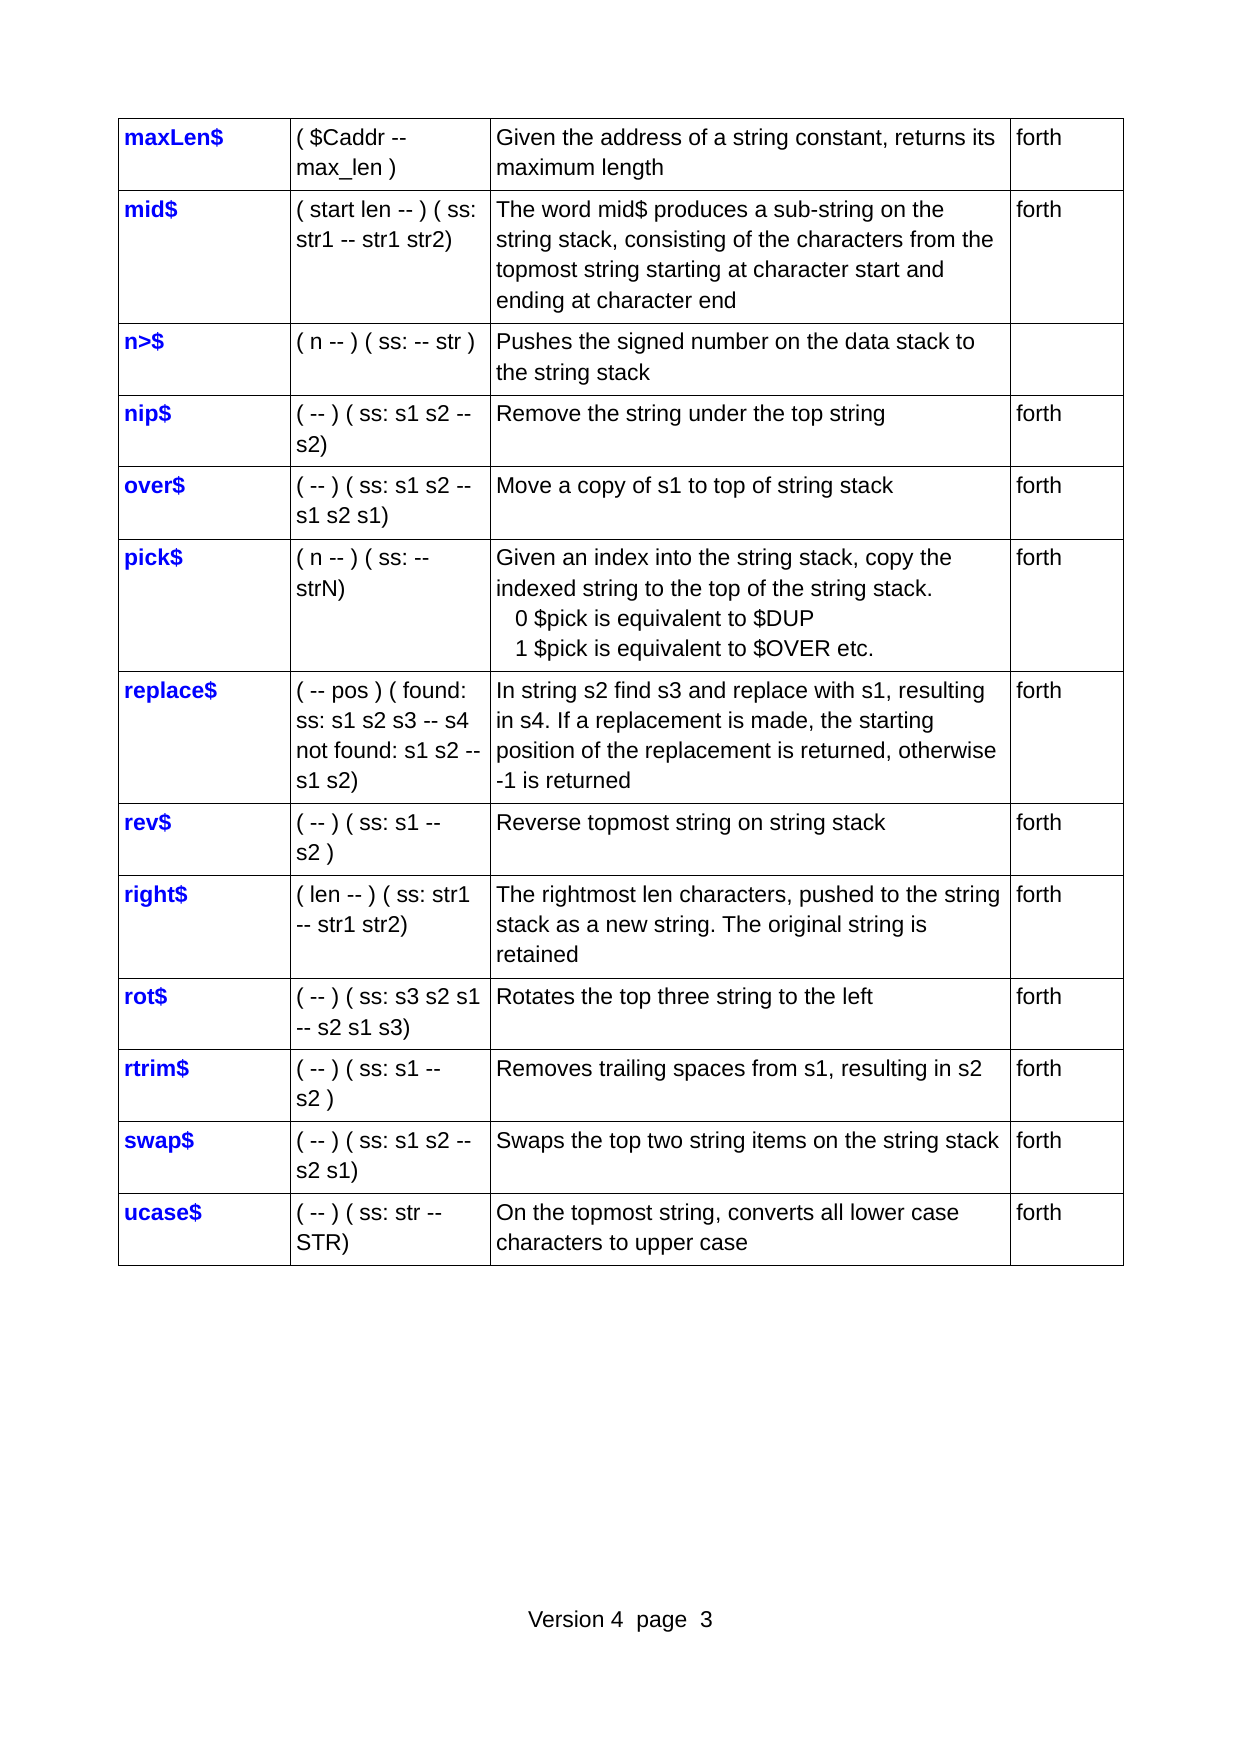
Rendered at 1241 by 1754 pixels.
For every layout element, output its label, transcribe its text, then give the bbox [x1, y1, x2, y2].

table_cell Remove the string under the top string [491, 396, 1010, 466]
table_cell maxLen$ [119, 119, 290, 190]
table_cell On the topmost string, converts all lower case characters to upper case [491, 1194, 1010, 1265]
table_cell ( -- ) ( ss: str -- STR) [291, 1194, 490, 1265]
table_cell ( -- ) ( ss: s1 s2 -- s1 s2 s1) [291, 467, 490, 538]
table_cell ( start len -- ) ( ss: str1 -- str1 str2) [291, 191, 490, 322]
table_cell The word mid$ produces a sub-string on the string stack, consisting of the characters from the topmost string starting at character start and ending at character end [491, 191, 1010, 322]
table_cell ( -- ) ( ss: s3 s2 s1 -- s2 s1 s3) [291, 979, 490, 1049]
table_cell nip$ [119, 396, 290, 466]
table_cell Reverse topmost string on string stack [491, 804, 1010, 875]
table_cell ( $Caddr -- max_len ) [291, 119, 490, 190]
table_cell ( -- pos ) ( found: ss: s1 s2 s3 -- s4 not found: s1 s2 -- s1 s2) [291, 672, 490, 803]
table_cell forth [1011, 396, 1123, 466]
table_cell mid$ [119, 191, 290, 322]
table_cell Rotates the top three string to the left [491, 979, 1010, 1049]
table_cell Given the address of a string constant, returns its maximum length [491, 119, 1010, 190]
table_cell Move a copy of s1 to top of string stack [491, 467, 1010, 538]
table_cell forth [1011, 804, 1123, 875]
table_cell forth [1011, 876, 1123, 977]
table_cell n>$ [119, 324, 290, 394]
table_cell ( -- ) ( ss: s1 -- s2 ) [291, 804, 490, 875]
table_cell rev$ [119, 804, 290, 875]
table_cell forth [1011, 979, 1123, 1049]
table_cell ( -- ) ( ss: s1 s2 -- s2) [291, 396, 490, 466]
table_cell forth [1011, 467, 1123, 538]
table_cell ( -- ) ( ss: s1 s2 -- s2 s1) [291, 1122, 490, 1193]
table_cell Swaps the top two string items on the string stack [491, 1122, 1010, 1193]
table_cell pick$ [119, 540, 290, 671]
table_cell ucase$ [119, 1194, 290, 1265]
table_cell right$ [119, 876, 290, 977]
table_cell ( n -- ) ( ss: -- str ) [291, 324, 490, 394]
table_cell The rightmost len characters, pushed to the string stack as a new string. The original string is retained [491, 876, 1010, 977]
table_cell forth [1011, 191, 1123, 322]
table_cell forth [1011, 540, 1123, 671]
table_cell forth [1011, 672, 1123, 803]
table_cell ( n -- ) ( ss: -- strN) [291, 540, 490, 671]
table_cell forth [1011, 1050, 1123, 1121]
table_cell forth [1011, 1194, 1123, 1265]
table_cell ( -- ) ( ss: s1 -- s2 ) [291, 1050, 490, 1121]
table_cell rot$ [119, 979, 290, 1049]
table_cell over$ [119, 467, 290, 538]
table_cell [1011, 324, 1123, 394]
table_cell ( len -- ) ( ss: str1 -- str1 str2) [291, 876, 490, 977]
table_cell rtrim$ [119, 1050, 290, 1121]
table_cell swap$ [119, 1122, 290, 1193]
table_cell Pushes the signed number on the data stack to the string stack [491, 324, 1010, 394]
table_cell Given an index into the string stack, copy the indexed string to the top of the string stack. 0 $pick is equivalent to $DUP 1 $pick is equivalent to $OVER etc. [491, 540, 1010, 671]
table_cell replace$ [119, 672, 290, 803]
table_cell forth [1011, 1122, 1123, 1193]
table_cell In string s2 find s3 and replace with s1, resulting in s4. If a replacement is made, the starting position of the replacement is returned, otherwise -1 is returned [491, 672, 1010, 803]
table_cell forth [1011, 119, 1123, 190]
table_cell Removes trailing spaces from s1, resulting in s2 [491, 1050, 1010, 1121]
